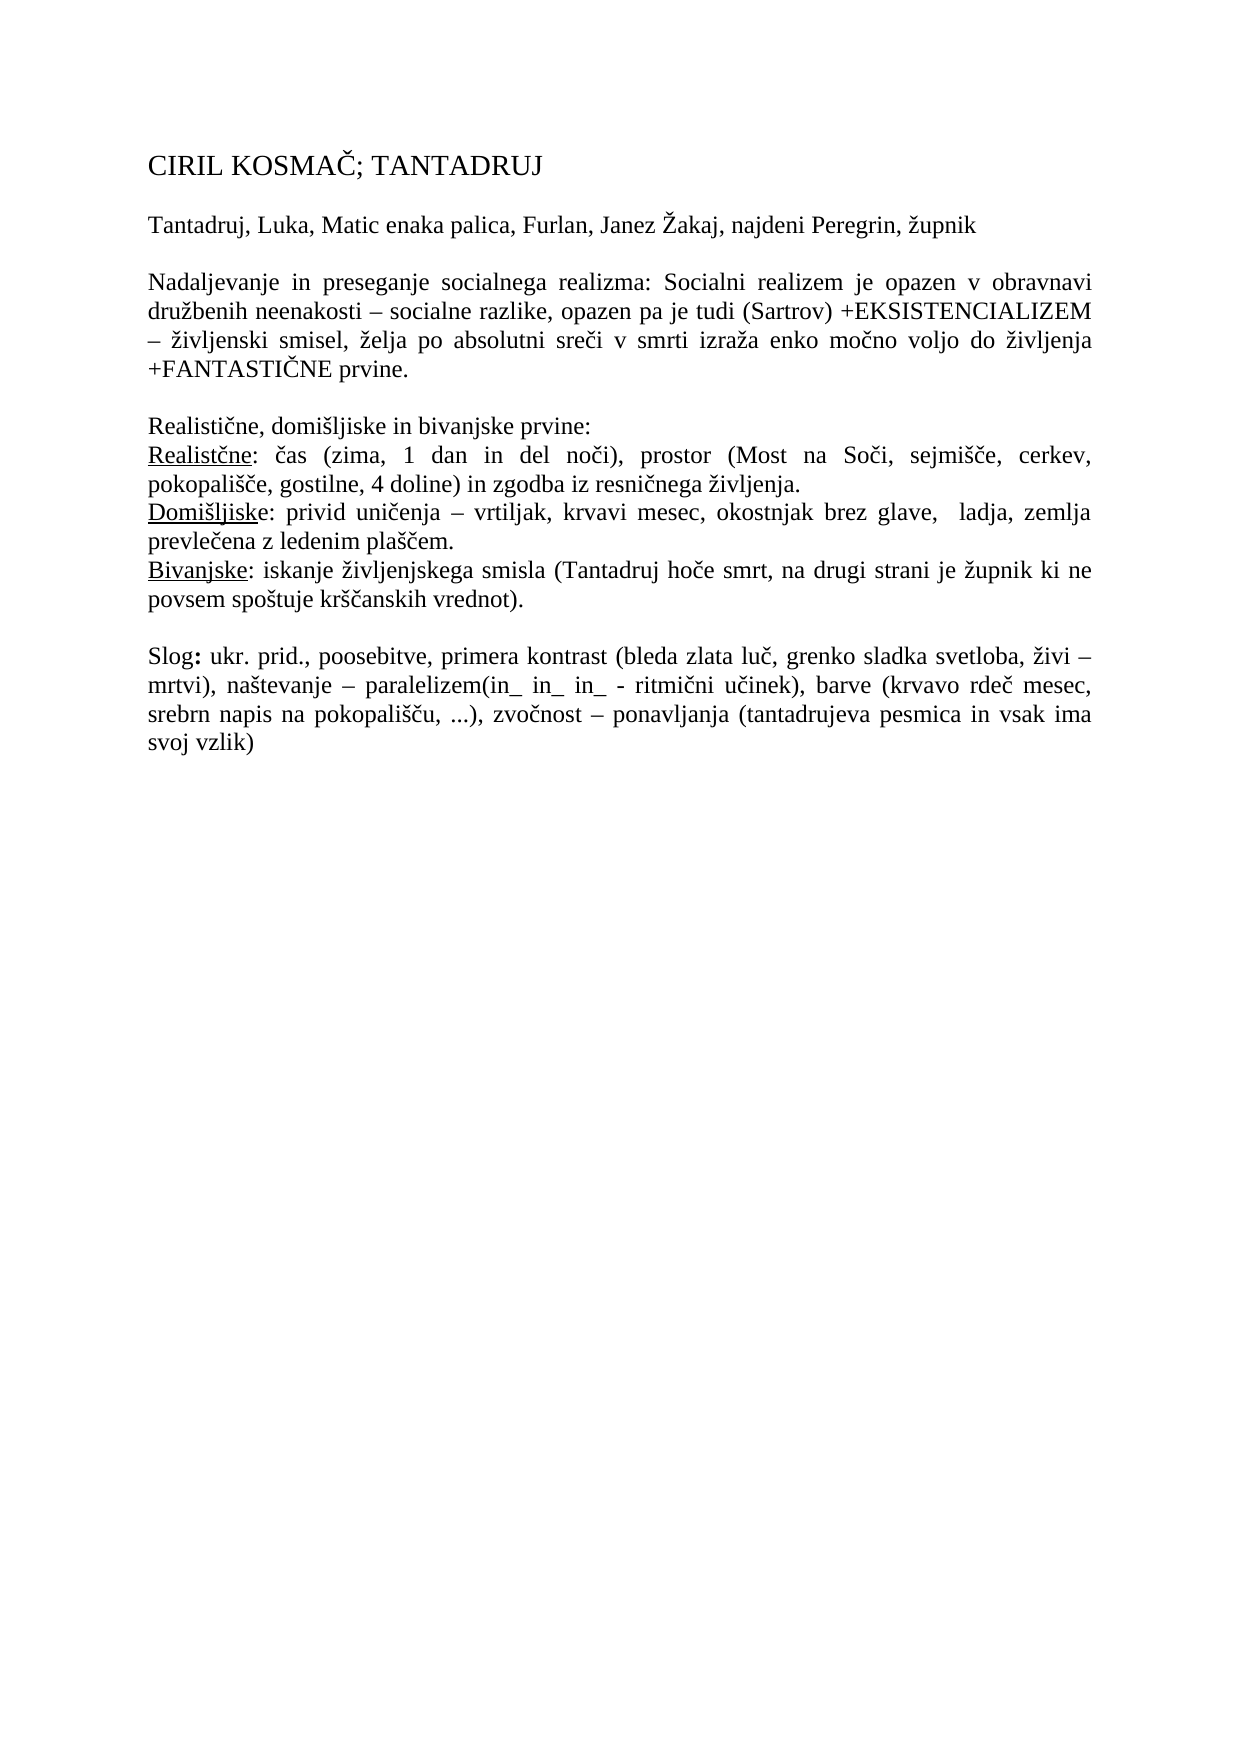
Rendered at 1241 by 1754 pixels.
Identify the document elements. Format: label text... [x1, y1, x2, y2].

text Tantadruj, Luka, Matic enaka palica, Furlan, Janez Žakaj, najdeni Peregrin, župnik [148, 210, 1093, 239]
text Nadaljevanje in preseganje socialnega realizma: Socialni realizem je opazen v obravnavi družbenih neenakosti – socialne razlike, opazen pa je tudi (Sartrov) +EKSISTENCIALIZEM – življenski smisel, želja po absolutni sreči v smrti izraža enko močno voljo do življenja +FANTASTIČNE prvine. [148, 267, 1093, 382]
text Slog: ukr. prid., poosebitve, primera kontrast (bleda zlata luč, grenko sladka svetloba, živi – mrtvi), naštevanje – paralelizem(in_ in_ in_ - ritmični učinek), barve (krvavo rdeč mesec, srebrn napis na pokopališču, ...), zvočnost – ponavljanja (tantadrujeva pesmica in vsak ima svoj vzlik) [148, 641, 1093, 756]
text Realistične, domišljiske in bivanjske prvine: [148, 411, 1093, 440]
text Realistčne: čas (zima, 1 dan in del noči), prostor (Most na Soči, sejmišče, cerkev, pokopališče, gostilne, 4 doline) in zgodba iz resničnega življenja. [148, 440, 1093, 497]
subtitle CIRIL KOSMAČ; TANTADRUJ [148, 148, 1093, 181]
text Bivanjske: iskanje življenjskega smisla (Tantadruj hoče smrt, na drugi strani je župnik ki ne povsem spoštuje krščanskih vrednot). [148, 555, 1093, 612]
text Domišljiske: privid uničenja – vrtiljak, krvavi mesec, okostnjak brez glave, ladja, zemlja prevlečena z ledenim plaščem. [148, 497, 1093, 555]
